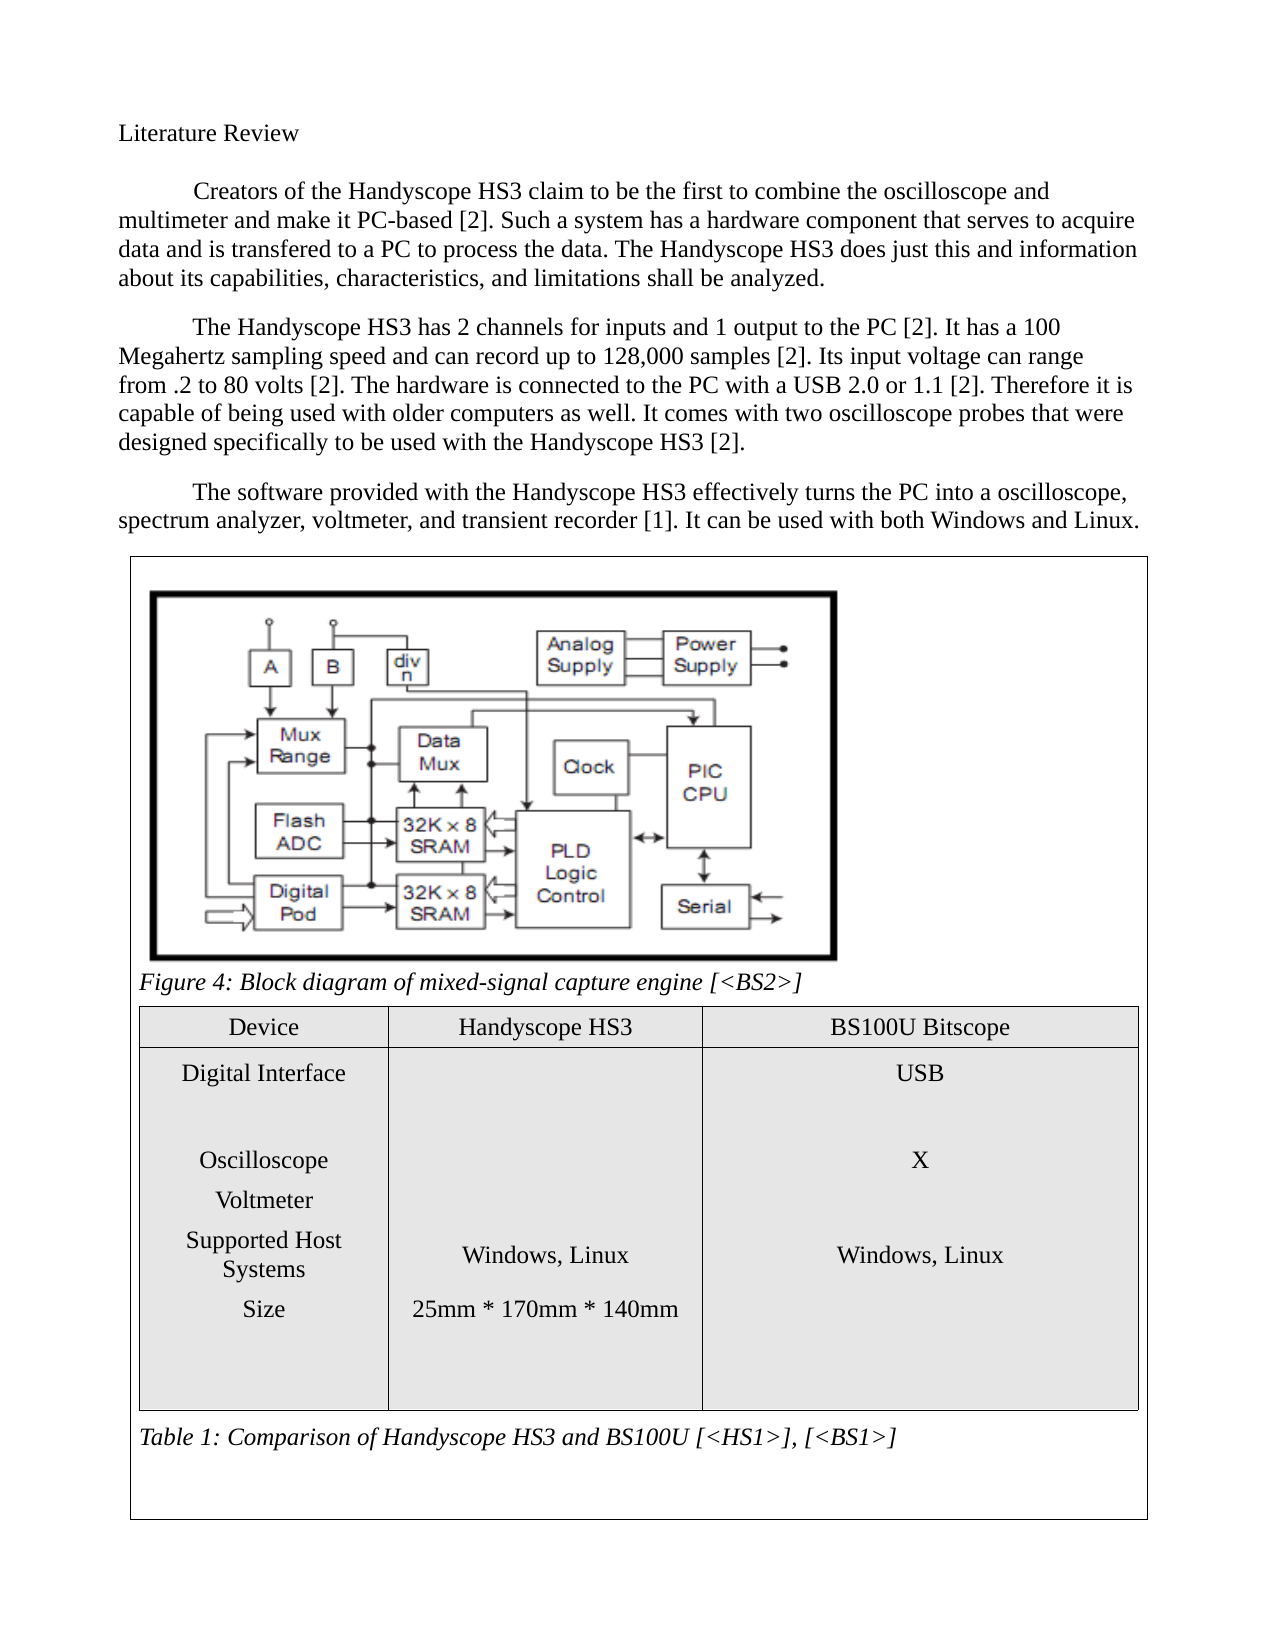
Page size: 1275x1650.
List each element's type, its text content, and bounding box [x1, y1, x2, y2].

table_cell Windows, Linux [703, 1220, 1138, 1289]
text Figure 1: Block diagram of mixed-signal capture engine [<BS2>] [139, 964, 1138, 996]
table_header Handyscope HS3 [389, 1007, 702, 1047]
table_cell Digital Interface [140, 1048, 388, 1099]
table_cell [389, 1140, 702, 1180]
table_cell [389, 1180, 702, 1220]
table_cell [389, 1329, 702, 1369]
table_header BS100U Bitscope [703, 1007, 1138, 1047]
table_cell [140, 1329, 388, 1369]
table_cell Size [140, 1289, 388, 1329]
text The software provided with the Handyscope HS3 effectively turns the PC into a oscilloscope, spectrum analyzer, voltmeter, and transient recorder [1]. It can be used with both Windows and Linux. [118, 477, 1157, 534]
table_header Device [140, 1007, 388, 1047]
table_cell [703, 1180, 1138, 1220]
table_cell [389, 1048, 702, 1099]
table_cell X [703, 1140, 1138, 1180]
table_cell Supported Host Systems [140, 1220, 388, 1289]
text Creators of the Handyscope HS3 claim to be the first to combine the oscilloscope and multimeter and make it PC-based [2]. Such a system has a hardware component that serves to acquire data and is transfered to a PC to process the data. The Handyscope HS3 does just this and information about its capabilities, characteristics, and limitations shall be analyzed. [118, 176, 1157, 291]
text Table 1: Comparison of Handyscope HS3 and BS100U [<HS1>], [<BS1>] [139, 1422, 1138, 1451]
table_cell [389, 1369, 702, 1409]
table_cell [703, 1329, 1138, 1369]
table_cell [703, 1289, 1138, 1329]
table_cell Voltmeter [140, 1180, 388, 1220]
table_cell 25mm * 170mm * 140mm [389, 1289, 702, 1329]
table_cell [140, 1369, 388, 1409]
table_cell [389, 1099, 702, 1139]
text The Handyscope HS3 has 2 channels for inputs and 1 output to the PC [2]. It has a 100 Megahertz sampling speed and can record up to 128,000 samples [2]. Its input voltage can range from .2 to 80 volts [2]. The hardware is connected to the PC with a USB 2.0 or 1.1 [2]. Therefore it is capable of being used with older computers as well. It comes with two oscilloscope probes that were designed specifically to be used with the Handyscope HS3 [2]. [118, 312, 1157, 456]
picture [143, 583, 843, 967]
table_cell [703, 1369, 1138, 1409]
table_cell [703, 1099, 1138, 1139]
table_cell USB [703, 1048, 1138, 1099]
table_cell [140, 1099, 388, 1139]
table_cell Windows, Linux [389, 1220, 702, 1289]
text [131, 964, 1147, 1457]
table_cell Oscilloscope [140, 1140, 388, 1180]
